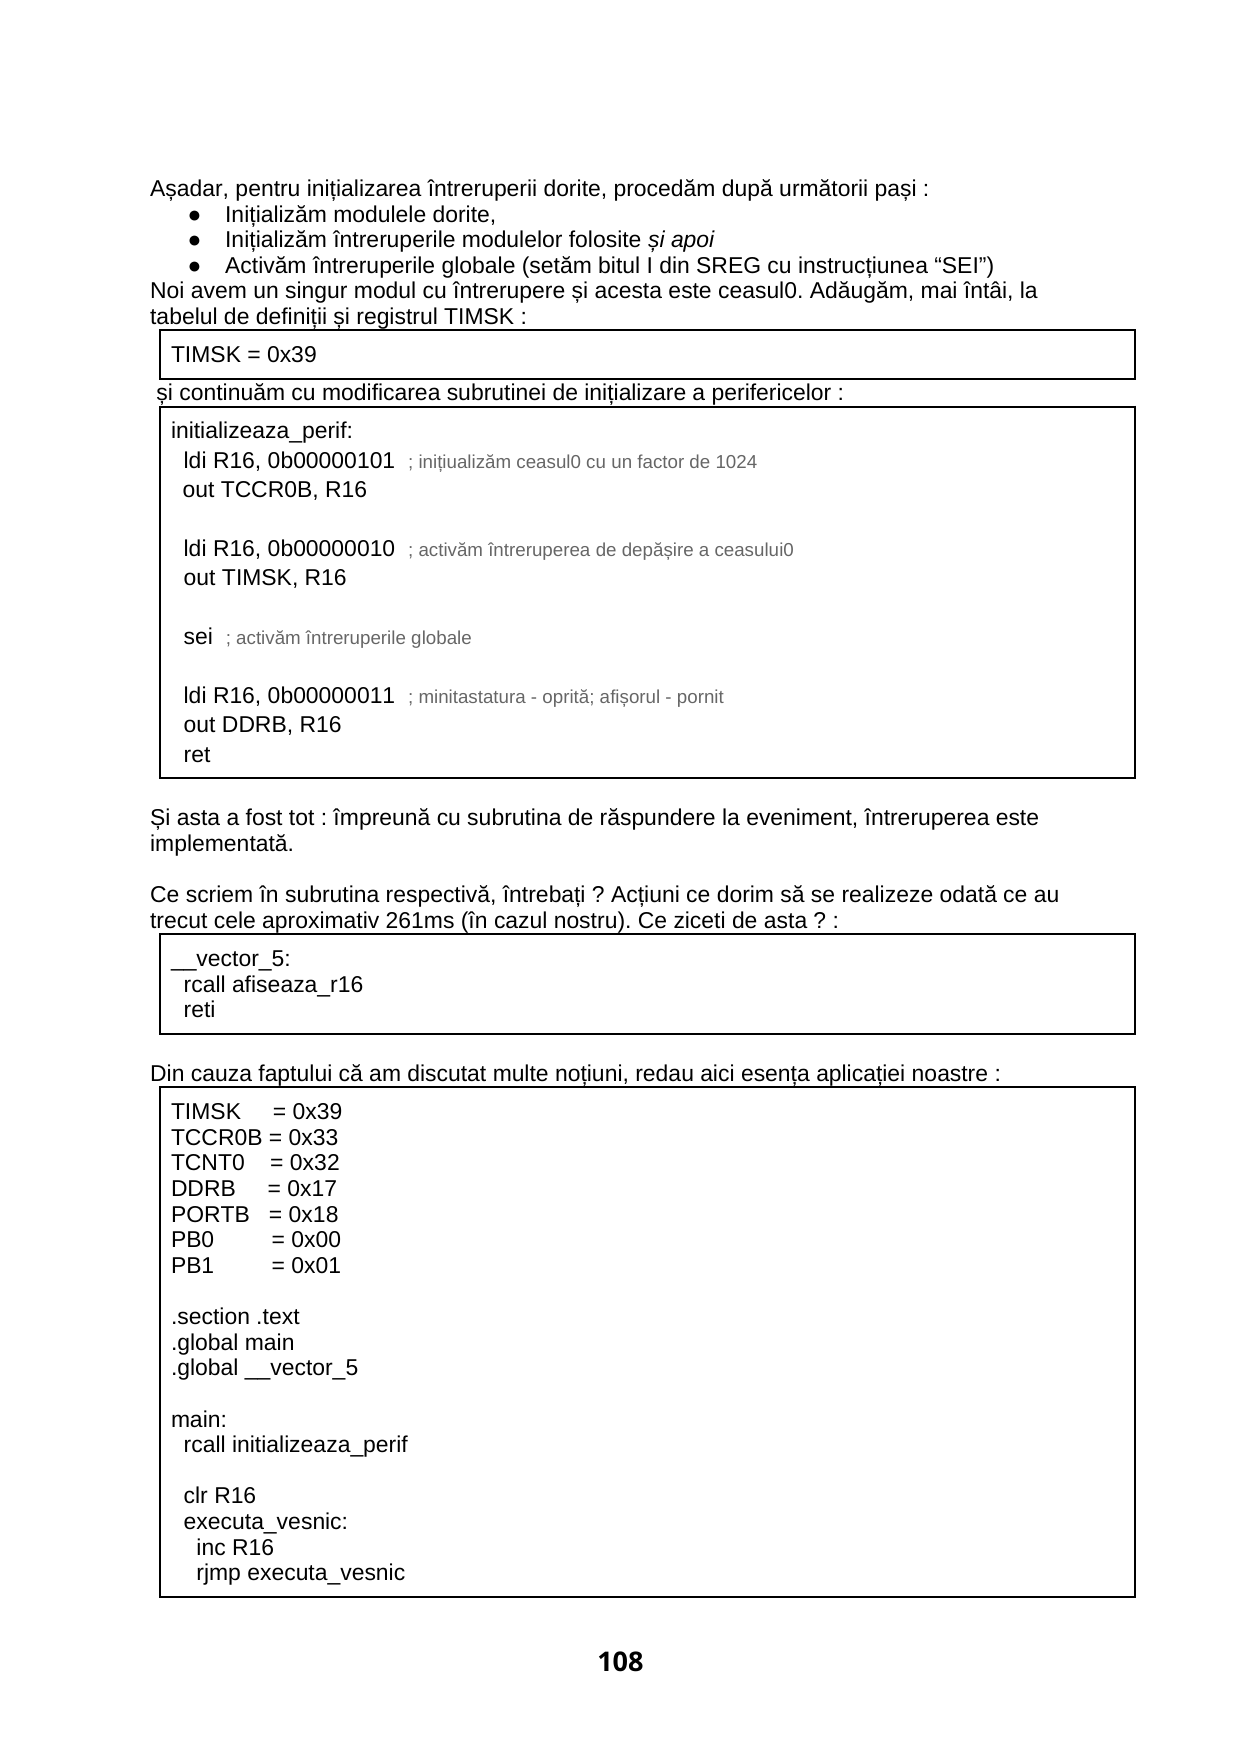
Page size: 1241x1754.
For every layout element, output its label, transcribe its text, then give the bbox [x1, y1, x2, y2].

text Din cauza faptului că am discutat multe noțiuni, redau aici esența aplicației noastre : [150, 1061, 1091, 1086]
list Inițializăm întreruperile modulelor folosite și apoi [187, 227, 1091, 252]
table_header TIMSK = 0x39 TCCR0B = 0x33 TCNT0 = 0x32 DDRB = 0x17 PORTB = 0x18 PB0 = 0x00 PB1 = 0x01 .section .text .global main .global __vector_5 main: rcall initializeaza_perif clr R16 executa_vesnic: inc R16 rjmp executa_vesnic [161, 1088, 1134, 1596]
text Și asta a fost tot : împreună cu subrutina de răspundere la eveniment, întreruperea este implementată. [150, 805, 1091, 856]
table_header TIMSK = 0x39 [161, 331, 1134, 378]
list Activăm întreruperile globale (setăm bitul I din SREG cu instrucțiunea “SEI”) [187, 252, 1091, 278]
text Așadar, pentru inițializarea întreruperii dorite, procedăm după următorii pași : [150, 176, 1091, 201]
table_header initializeaza_perif: ldi R16, 0b00000101 ; inițiualizăm ceasul0 cu un factor de 1024 out TCCR0B, R16 ldi R16, 0b00000010 ; activăm întreruperea de depășire a ceasului0 out TIMSK, R16 sei ; activăm întreruperile globale ldi R16, 0b00000011 ; minitastatura - oprită; afișorul - pornit out DDRB, R16 ret [161, 408, 1134, 777]
text Noi avem un singur modul cu întrerupere și acesta este ceasul0. Adăugăm, mai întâi, la tabelul de definiții și registrul TIMSK : [150, 278, 1091, 329]
text și continuăm cu modificarea subrutinei de inițializare a perifericelor : [150, 380, 1091, 406]
text Ce scriem în subrutina respectivă, întrebați ? Acțiuni ce dorim să se realizeze odată ce au trecut cele aproximativ 261ms (în cazul nostru). Ce ziceti de asta ? : [150, 882, 1091, 933]
list Inițializăm modulele dorite, [187, 201, 1091, 227]
table_header __vector_5: rcall afiseaza_r16 reti [161, 935, 1134, 1033]
